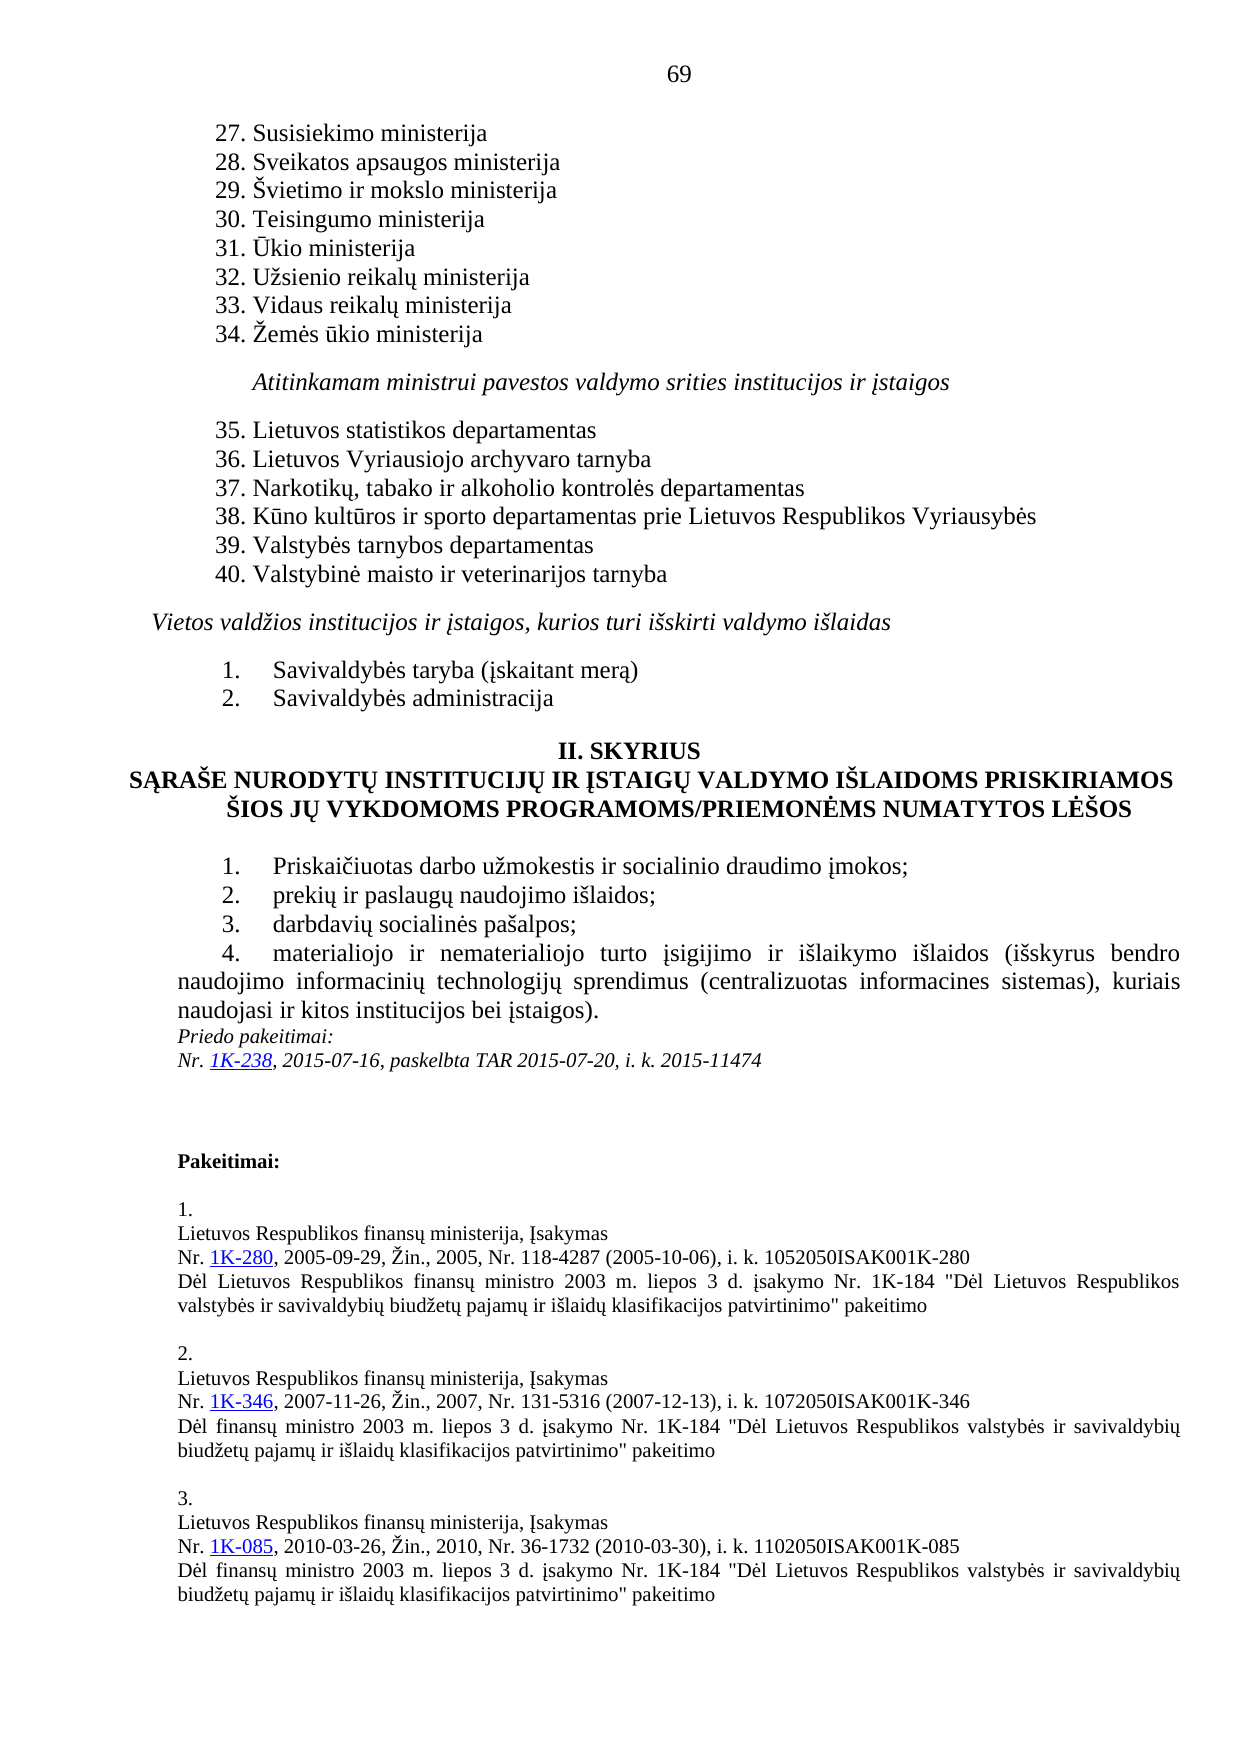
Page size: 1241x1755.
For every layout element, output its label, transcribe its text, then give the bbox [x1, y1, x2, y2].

text 38. Kūno kultūros ir sporto departamentas prie Lietuvos Respublikos Vyriausybės [215, 501, 1181, 530]
text Dėl Lietuvos Respublikos finansų ministro 2003 m. liepos 3 d. įsakymo Nr. 1K-184 "Dėl Lietuvos Respublikos valstybės ir savivaldybių biudžetų pajamų ir išlaidų klasifikacijos patvirtinimo" pakeitimo [177, 1269, 1181, 1317]
text 28. Sveikatos apsaugos ministerija [215, 147, 1181, 176]
text Nr. 1K-346, 2007-11-26, Žin., 2007, Nr. 131-5316 (2007-12-13), i. k. 1072050ISAK001K-346 [177, 1389, 1181, 1413]
text 3. [177, 1486, 1181, 1510]
text 2. [177, 1341, 1181, 1365]
text Nr. 1K-238, 2015-07-16, paskelbta TAR 2015-07-20, i. k. 2015-11474 [177, 1048, 1181, 1072]
text Lietuvos Respublikos finansų ministerija, Įsakymas [177, 1365, 1181, 1389]
text 37. Narkotikų, tabako ir alkoholio kontrolės departamentas [215, 473, 1181, 501]
text 2. Savivaldybės administracija [222, 683, 1181, 712]
text Vietos valdžios institucijos ir įstaigos, kurios turi išskirti valdymo išlaidas [151, 607, 1181, 636]
text Dėl finansų ministro 2003 m. liepos 3 d. įsakymo Nr. 1K-184 "Dėl Lietuvos Respublikos valstybės ir savivaldybių biudžetų pajamų ir išlaidų klasifikacijos patvirtinimo" pakeitimo [177, 1558, 1181, 1606]
text 39. Valstybės tarnybos departamentas [215, 530, 1181, 559]
text 30. Teisingumo ministerija [215, 204, 1181, 233]
text 29. Švietimo ir mokslo ministerija [215, 176, 1181, 204]
text Atitinkamam ministrui pavestos valdymo srities institucijos ir įstaigos [252, 367, 1181, 396]
text 33. Vidaus reikalų ministerija [215, 291, 1181, 319]
text Lietuvos Respublikos finansų ministerija, Įsakymas [177, 1221, 1181, 1245]
text 40. Valstybinė maisto ir veterinarijos tarnyba [215, 559, 1181, 588]
text 1. [177, 1197, 1181, 1221]
text 27. Susisiekimo ministerija [215, 118, 1181, 147]
text 36. Lietuvos Vyriausiojo archyvaro tarnyba [215, 444, 1181, 473]
text Lietuvos Respublikos finansų ministerija, Įsakymas [177, 1510, 1181, 1534]
text 1. Priskaičiuotas darbo užmokestis ir socialinio draudimo įmokos; [222, 851, 1181, 880]
text Pakeitimai: [177, 1149, 1181, 1173]
text 32. Užsienio reikalų ministerija [215, 262, 1181, 291]
text 4. materialiojo ir nematerialiojo turto įsigijimo ir išlaikymo išlaidos (išskyrus bendro naudojimo informacinių technologijų sprendimus (centralizuotas informacines sistemas), kuriais naudojasi ir kitos institucijos bei įstaigos). [177, 938, 1181, 1024]
text 31. Ūkio ministerija [215, 233, 1181, 262]
text 2. prekių ir paslaugų naudojimo išlaidos; [222, 880, 1181, 909]
text Nr. 1K-085, 2010-03-26, Žin., 2010, Nr. 36-1732 (2010-03-30), i. k. 1102050ISAK001K-085 [177, 1534, 1181, 1558]
text II. SKYRIUS [77, 736, 1181, 765]
text 1. Savivaldybės taryba (įskaitant merą) [222, 655, 1181, 683]
text Sąraše nurodytų institucijų ir įstaigų valdymo išlaidoms priskiriamos šios jų vykdomoms programoms/priemonėms numatytos lėšos [122, 765, 1181, 823]
text Dėl finansų ministro 2003 m. liepos 3 d. įsakymo Nr. 1K-184 "Dėl Lietuvos Respublikos valstybės ir savivaldybių biudžetų pajamų ir išlaidų klasifikacijos patvirtinimo" pakeitimo [177, 1413, 1181, 1462]
text Nr. 1K-280, 2005-09-29, Žin., 2005, Nr. 118-4287 (2005-10-06), i. k. 1052050ISAK001K-280 [177, 1245, 1181, 1269]
text 3. darbdavių socialinės pašalpos; [222, 909, 1181, 938]
text 34. Žemės ūkio ministerija [215, 319, 1181, 348]
text Priedo pakeitimai: [177, 1024, 1181, 1048]
text 35. Lietuvos statistikos departamentas [215, 415, 1181, 444]
